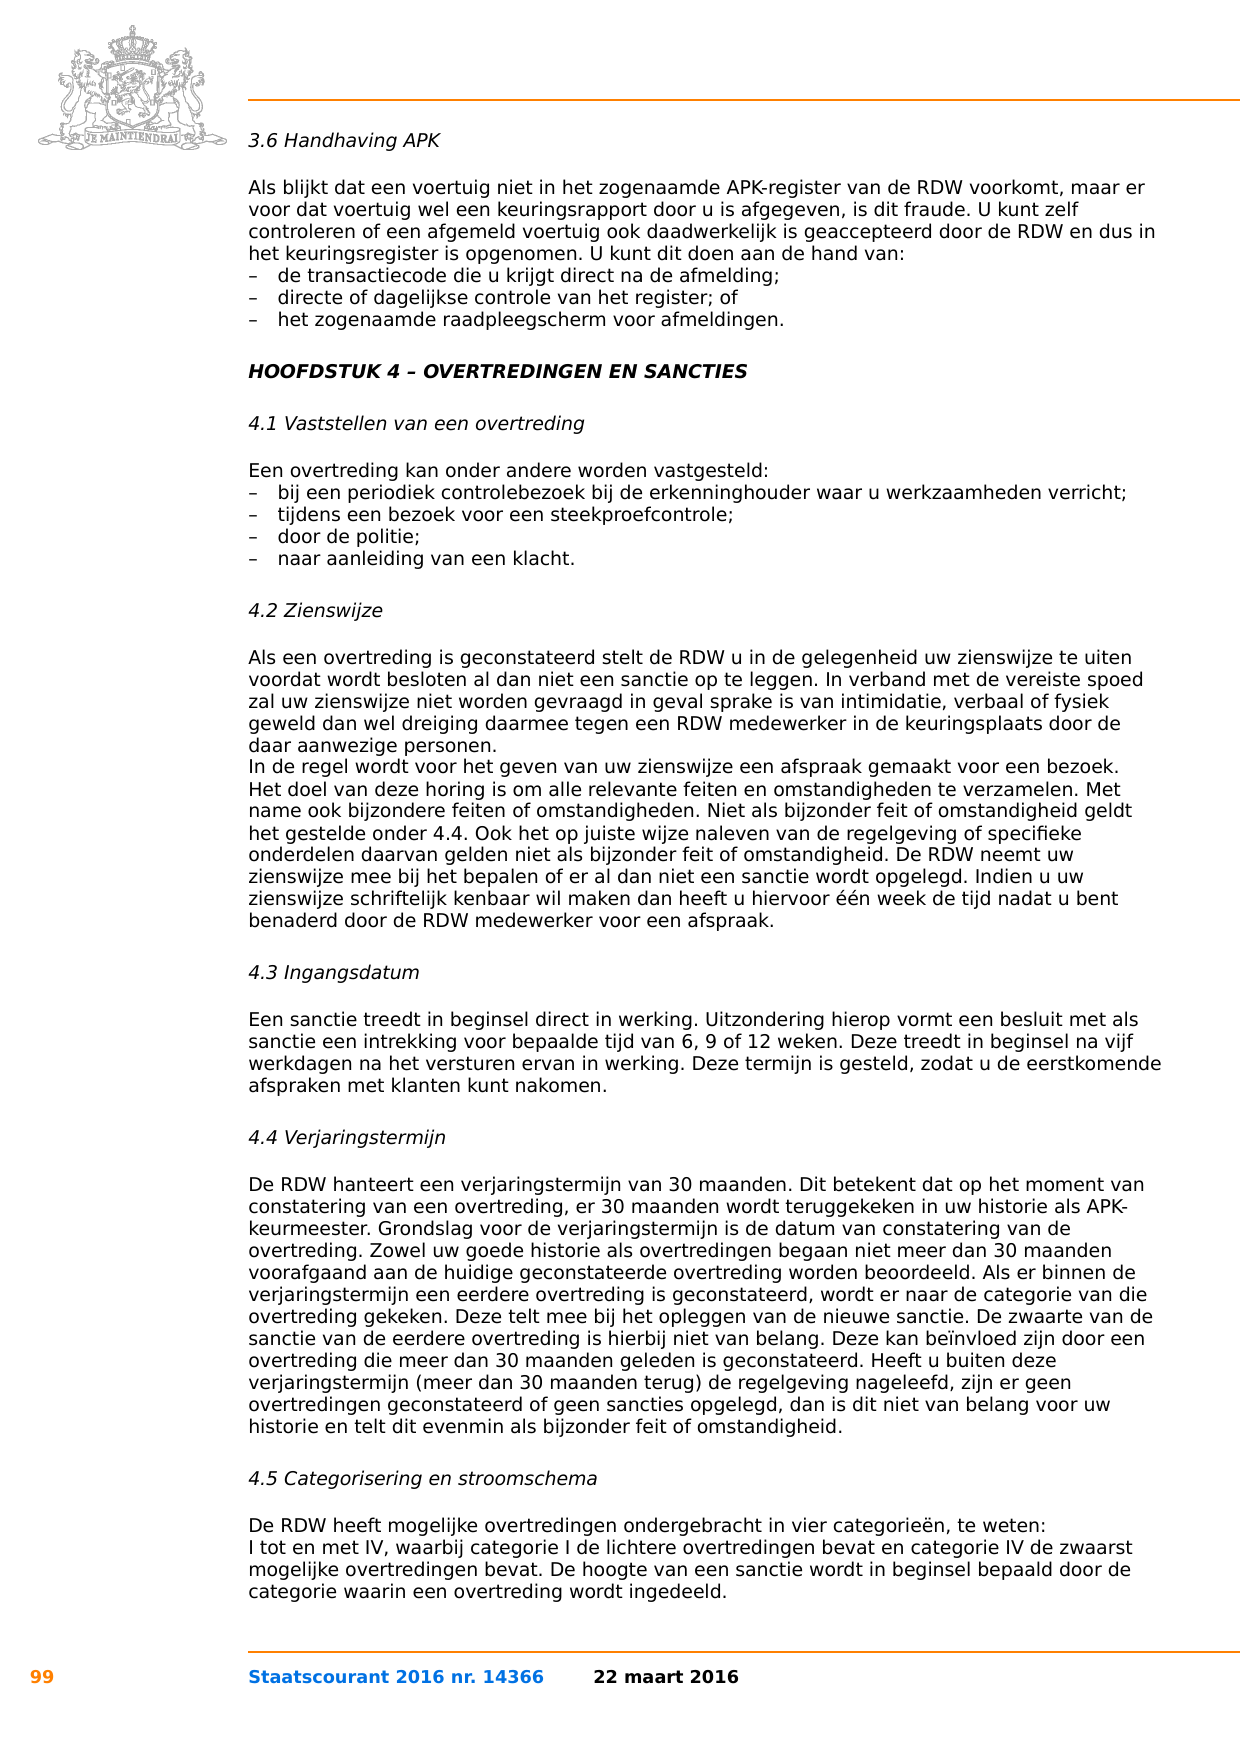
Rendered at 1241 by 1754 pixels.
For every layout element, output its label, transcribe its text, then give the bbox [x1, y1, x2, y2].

subtitle 4.5 Categorisering en stroomschema [248, 1468, 1163, 1490]
text – naar aanleiding van een klacht. [248, 548, 1163, 569]
text Een overtreding kan onder andere worden vastgesteld: [248, 460, 1163, 482]
subtitle 4.3 Ingangsdatum [248, 962, 1163, 984]
text – directe of dagelijkse controle van het register; of [248, 287, 1163, 309]
text – bij een periodiek controlebezoek bij de erkenninghouder waar u werkzaamheden verricht; [248, 482, 1163, 504]
text – tijdens een bezoek voor een steekproefcontrole; [248, 504, 1163, 526]
text Een sanctie treedt in beginsel direct in werking. Uitzondering hierop vormt een besluit met als sanctie een intrekking voor bepaalde tijd van 6, 9 of 12 weken. Deze treedt in beginsel na vijf werkdagen na het versturen ervan in werking. Deze termijn is gesteld, zodat u de eerstkomende afspraken met klanten kunt nakomen. [248, 1009, 1163, 1097]
text Het doel van deze horing is om alle relevante feiten en omstandigheden te verzamelen. Met name ook bijzondere feiten of omstandigheden. Niet als bijzonder feit of omstandigheid geldt het gestelde onder 4.4. Ook het op juiste wijze naleven van de regelgeving of specifieke onderdelen daarvan gelden niet als bijzonder feit of omstandigheid. De RDW neemt uw zienswijze mee bij het bepalen of er al dan niet een sanctie wordt opgelegd. Indien u uw zienswijze schriftelijk kenbaar wil maken dan heeft u hiervoor één week de tijd nadat u bent benaderd door de RDW medewerker voor een afspraak. [248, 778, 1163, 932]
subtitle 4.2 Zienswijze [248, 599, 1163, 622]
text – de transactiecode die u krijgt direct na de afmelding; [248, 265, 1163, 287]
subtitle HOOFDSTUK 4 – OVERTREDINGEN EN SANCTIES [248, 361, 1163, 383]
text Als blijkt dat een voertuig niet in het zogenaamde APK-register van de RDW voorkomt, maar er voor dat voertuig wel een keuringsrapport door u is afgegeven, is dit fraude. U kunt zelf controleren of een afgemeld voertuig ook daadwerkelijk is geaccepteerd door de RDW en dus in het keuringsregister is opgenomen. U kunt dit doen aan de hand van: [248, 177, 1163, 265]
text In de regel wordt voor het geven van uw zienswijze een afspraak gemaakt voor een bezoek. [248, 756, 1163, 778]
picture [38, 25, 227, 150]
subtitle 4.4 Verjaringstermijn [248, 1127, 1163, 1149]
subtitle 3.6 Handhaving APK [248, 130, 1163, 152]
text Als een overtreding is geconstateerd stelt de RDW u in de gelegenheid uw zienswijze te uiten voordat wordt besloten al dan niet een sanctie op te leggen. In verband met de vereiste spoed zal uw zienswijze niet worden gevraagd in geval sprake is van intimidatie, verbaal of fysiek geweld dan wel dreiging daarmee tegen een RDW medewerker in de keuringsplaats door de daar aanwezige personen. [248, 647, 1163, 756]
text De RDW heeft mogelijke overtredingen ondergebracht in vier categorieën, te weten: [248, 1515, 1163, 1537]
text – door de politie; [248, 526, 1163, 548]
text De RDW hanteert een verjaringstermijn van 30 maanden. Dit betekent dat op het moment van constatering van een overtreding, er 30 maanden wordt teruggekeken in uw historie als APK-keurmeester. Grondslag voor de verjaringstermijn is de datum van constatering van de overtreding. Zowel uw goede historie als overtredingen begaan niet meer dan 30 maanden voorafgaand aan de huidige geconstateerde overtreding worden beoordeeld. Als er binnen de verjaringstermijn een eerdere overtreding is geconstateerd, wordt er naar de categorie van die overtreding gekeken. Deze telt mee bij het opleggen van de nieuwe sanctie. De zwaarte van de sanctie van de eerdere overtreding is hierbij niet van belang. Deze kan beïnvloed zijn door een overtreding die meer dan 30 maanden geleden is geconstateerd. Heeft u buiten deze verjaringstermijn (meer dan 30 maanden terug) de regelgeving nageleefd, zijn er geen overtredingen geconstateerd of geen sancties opgelegd, dan is dit niet van belang voor uw historie en telt dit evenmin als bijzonder feit of omstandigheid. [248, 1174, 1163, 1438]
subtitle 4.1 Vaststellen van een overtreding [248, 413, 1163, 435]
text – het zogenaamde raadpleegscherm voor afmeldingen. [248, 309, 1163, 331]
text I tot en met IV, waarbij categorie I de lichtere overtredingen bevat en categorie IV de zwaarst mogelijke overtredingen bevat. De hoogte van een sanctie wordt in beginsel bepaald door de categorie waarin een overtreding wordt ingedeeld. [248, 1537, 1163, 1603]
